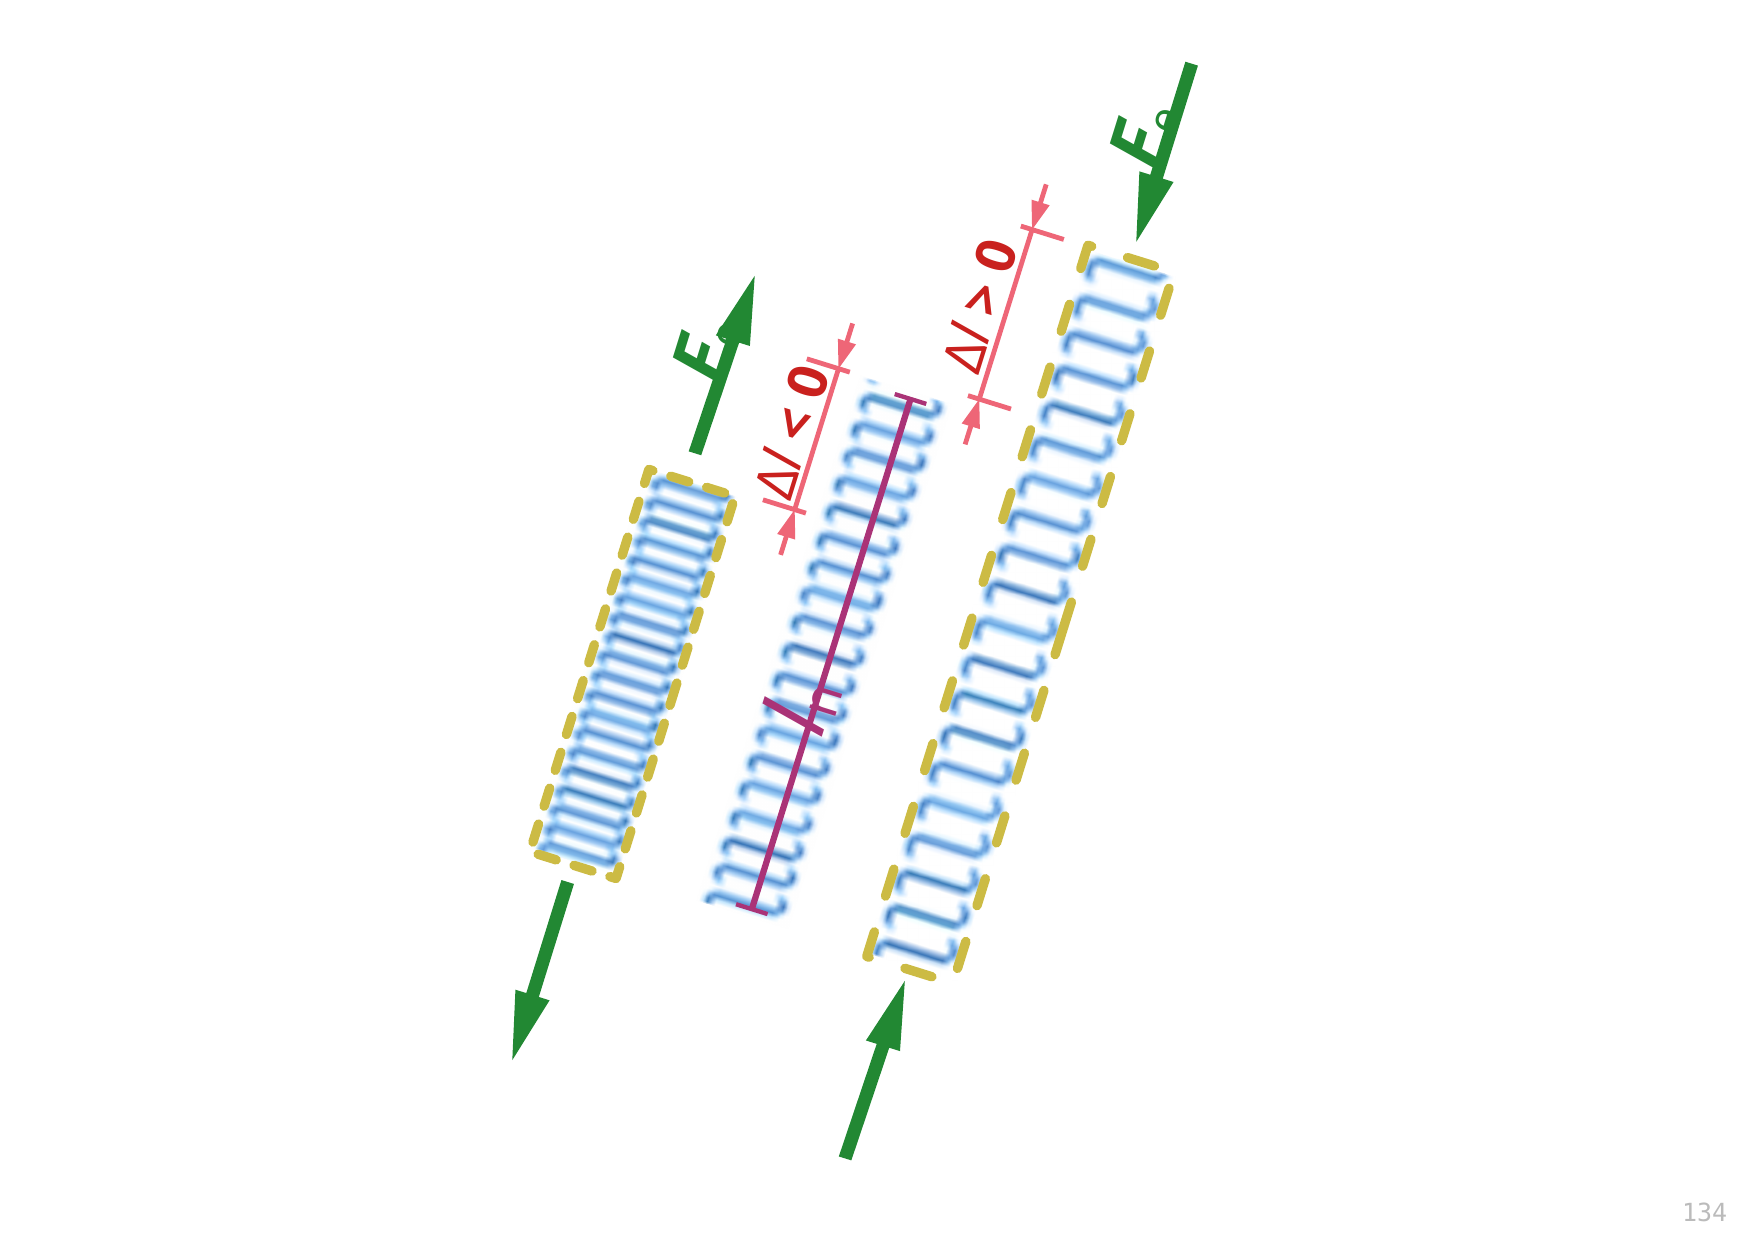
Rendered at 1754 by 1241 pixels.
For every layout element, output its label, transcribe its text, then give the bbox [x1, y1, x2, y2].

picture [528, 472, 738, 872]
text_box [1136, 61, 1198, 242]
text_box [838, 980, 905, 1161]
picture [696, 375, 952, 929]
text_box [688, 275, 755, 456]
text_box Fe [632, 286, 733, 398]
picture [872, 251, 1176, 981]
text_box [512, 880, 574, 1061]
text_box ln [720, 643, 844, 754]
text_box Fe [1069, 72, 1174, 183]
